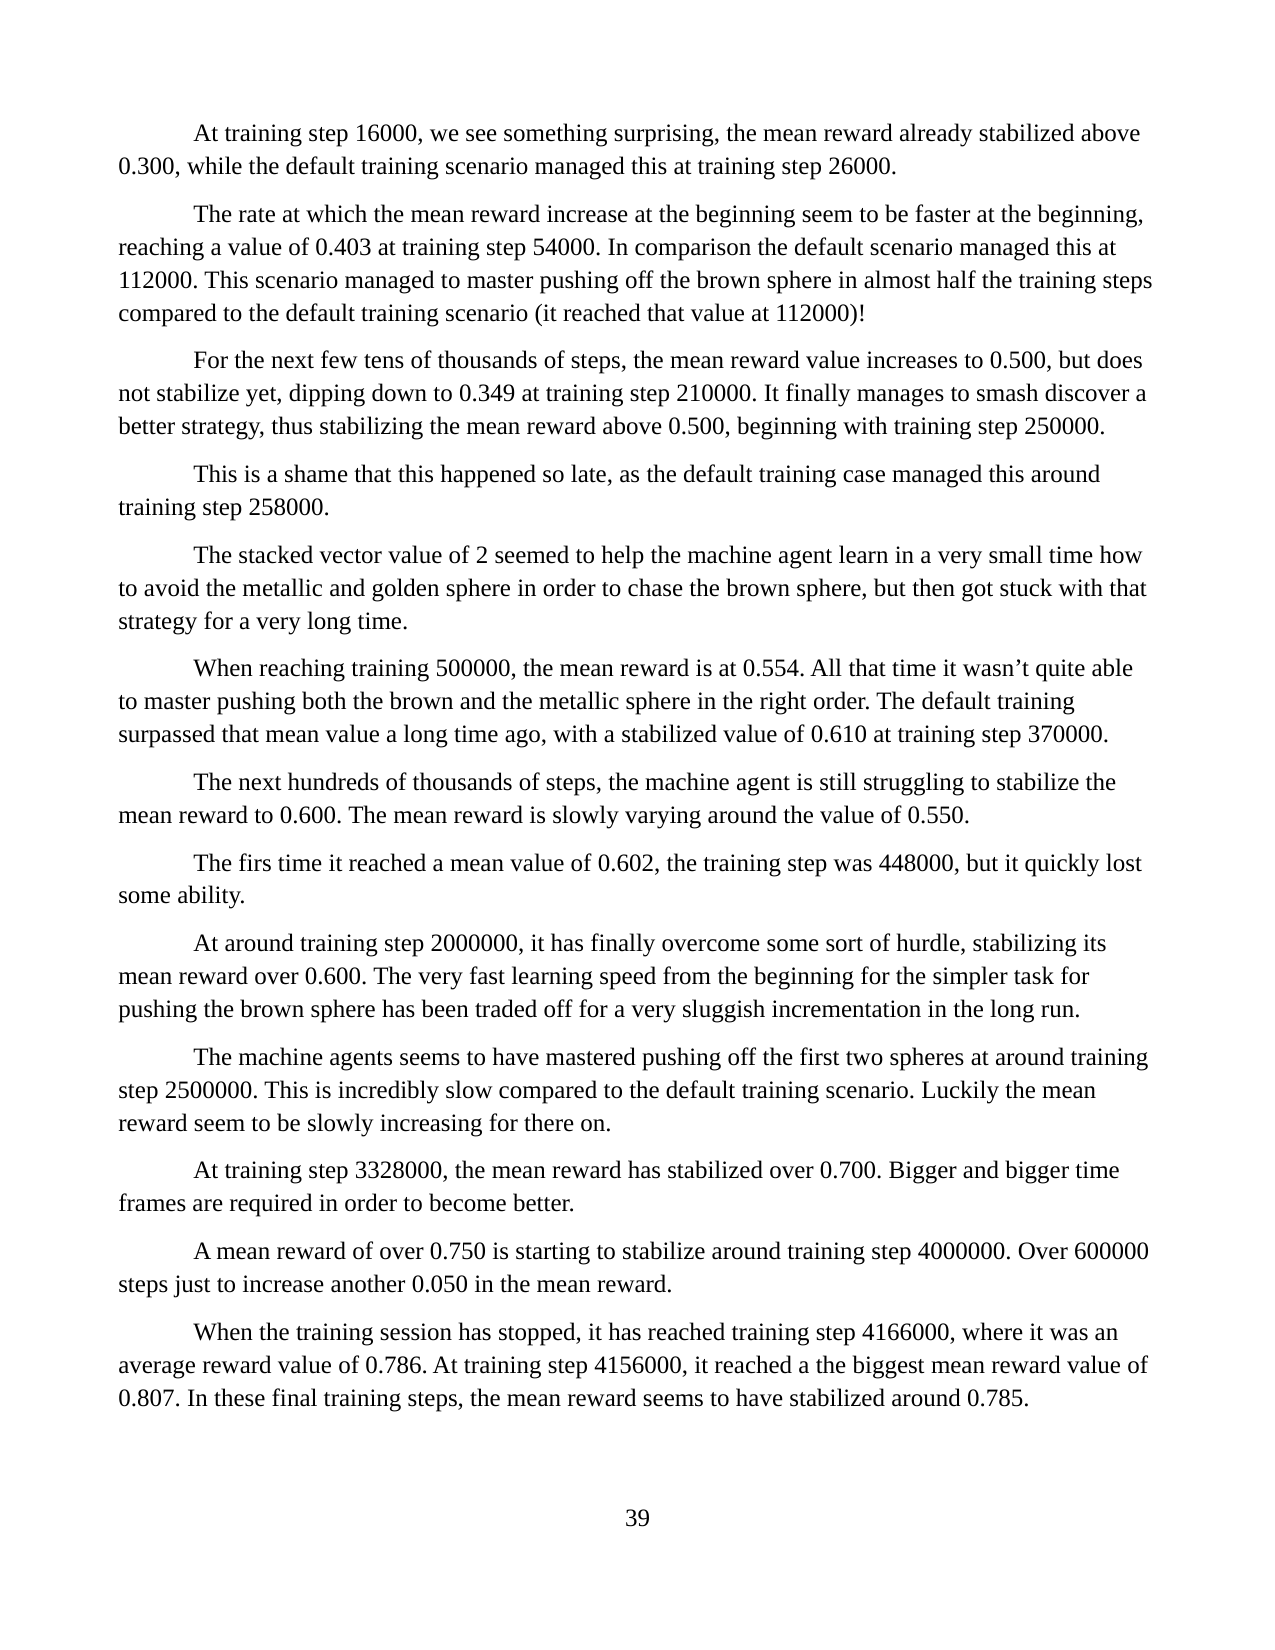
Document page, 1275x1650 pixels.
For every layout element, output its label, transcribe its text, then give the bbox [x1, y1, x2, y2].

text When reaching training 500000, the mean reward is at 0.554. All that time it wasn’t quite able to master pushing both the brown and the metallic sphere in the right order. The default training surpassed that mean value a long time ago, with a stabilized value of 0.610 at training step 370000. [118, 653, 1157, 748]
text When the training session has stopped, it has reached training step 4166000, where it was an average reward value of 0.786. At training step 4156000, it reached a the biggest mean reward value of 0.807. In these final training steps, the mean reward seems to have stabilized around 0.785. [118, 1317, 1157, 1412]
text The firs time it reached a mean value of 0.602, the training step was 448000, but it quickly lost some ability. [118, 848, 1157, 909]
text This is a shame that this happened so late, as the default training case managed this around training step 258000. [118, 459, 1157, 521]
text For the next few tens of thousands of steps, the mean reward value increases to 0.500, but does not stabilize yet, dipping down to 0.349 at training step 210000. It finally manages to smash discover a better strategy, thus stabilizing the mean reward above 0.500, beginning with training step 250000. [118, 345, 1157, 440]
text The machine agents seems to have mastered pushing off the first two spheres at around training step 2500000. This is incredibly slow compared to the default training scenario. Luckily the mean reward seem to be slowly increasing for there on. [118, 1042, 1157, 1137]
text A mean reward of over 0.750 is starting to stabilize around training step 4000000. Over 600000 steps just to increase another 0.050 in the mean reward. [118, 1236, 1157, 1298]
text At training step 16000, we see something surprising, the mean reward already stabilized above 0.300, while the default training scenario managed this at training step 26000. [118, 118, 1157, 180]
text The next hundreds of thousands of steps, the machine agent is still struggling to stabilize the mean reward to 0.600. The mean reward is slowly varying around the value of 0.550. [118, 767, 1157, 829]
text The rate at which the mean reward increase at the beginning seem to be faster at the beginning, reaching a value of 0.403 at training step 54000. In comparison the default scenario managed this at 112000. This scenario managed to master pushing off the brown sphere in almost half the training steps compared to the default training scenario (it reached that value at 112000)! [118, 199, 1157, 327]
text The stacked vector value of 2 seemed to help the machine agent learn in a very small time how to avoid the metallic and golden sphere in order to chase the brown sphere, but then got stuck with that strategy for a very long time. [118, 540, 1157, 634]
text At around training step 2000000, it has finally overcome some sort of hurdle, stabilizing its mean reward over 0.600. The very fast learning speed from the beginning for the simpler task for pushing the brown sphere has been traded off for a very sluggish incrementation in the long run. [118, 928, 1157, 1023]
text At training step 3328000, the mean reward has stabilized over 0.700. Bigger and bigger time frames are required in order to become better. [118, 1156, 1157, 1217]
